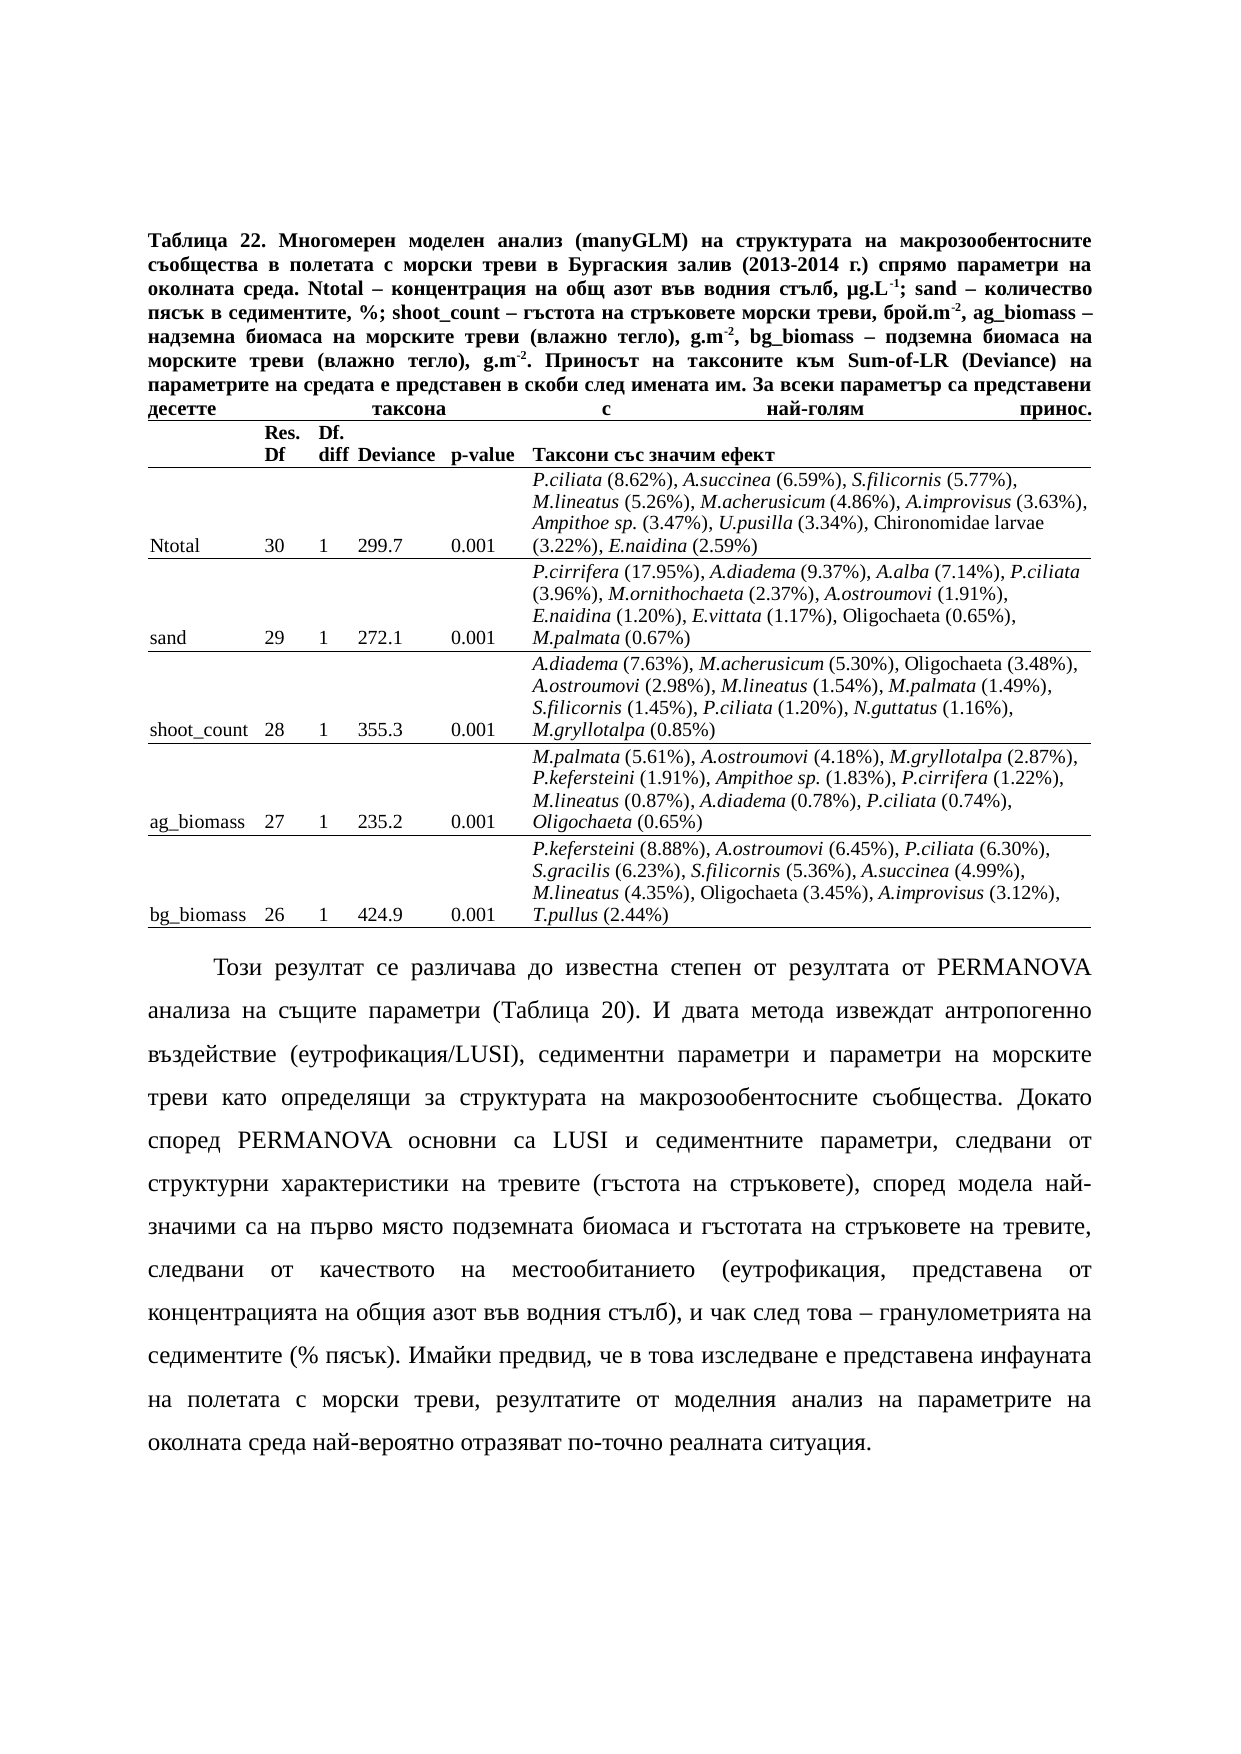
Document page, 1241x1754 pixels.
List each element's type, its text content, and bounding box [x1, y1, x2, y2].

text Този резултат се различава до известна степен от резултата от PERMANOVA анализа на същите параметри (Таблица 20). И двата метода извеждат антропогенно въздействие (еутрофикация/LUSI), седиментни параметри и параметри на морските треви като определящи за структурата на макрозообентосните съобщества. Докато според PERMANOVA основни са LUSI и седиментните параметри, следвани от структурни характеристики на тревите (гъстота на стръковете), според модела най-значими са на първо място подземната биомаса и гъстотата на стръковете на тревите, следвани от качеството на местообитанието (еутрофикация, представена от концентрацията на общия азот във водния стълб), и чак след това – гранулометрията на седиментите (% пясък). Имайки предвид, че в това изследване е представена инфауната на полетата с морски треви, резултатите от моделния анализ на параметрите на околната среда най-вероятно отразяват по-точно реалната ситуация. [148, 952, 1093, 1456]
text Таблица 22. Многомерен моделен анализ (manyGLM) на структурата на макрозообентосните съобщества в полетата с морски треви в Бургаския залив (2013-2014 г.) спрямо параметри на околната среда. Ntotal – концентрация на общ азот във водния стълб, µg.L-1; sand – количество пясък в седиментите, %; shoot_count – гъстота на стръковете морски треви, брой.m-2, ag_biomass – надземна биомаса на морските треви (влажно тегло), g.m-2, bg_biomass – подземна биомаса на морските треви (влажно тегло), g.m-2. Приносът на таксоните към Sum-of-LR (Deviance) на параметрите на средата е представен в скоби след имената им. За всеки параметър са представени десетте таксона с най-голям принос. [148, 228, 1093, 929]
